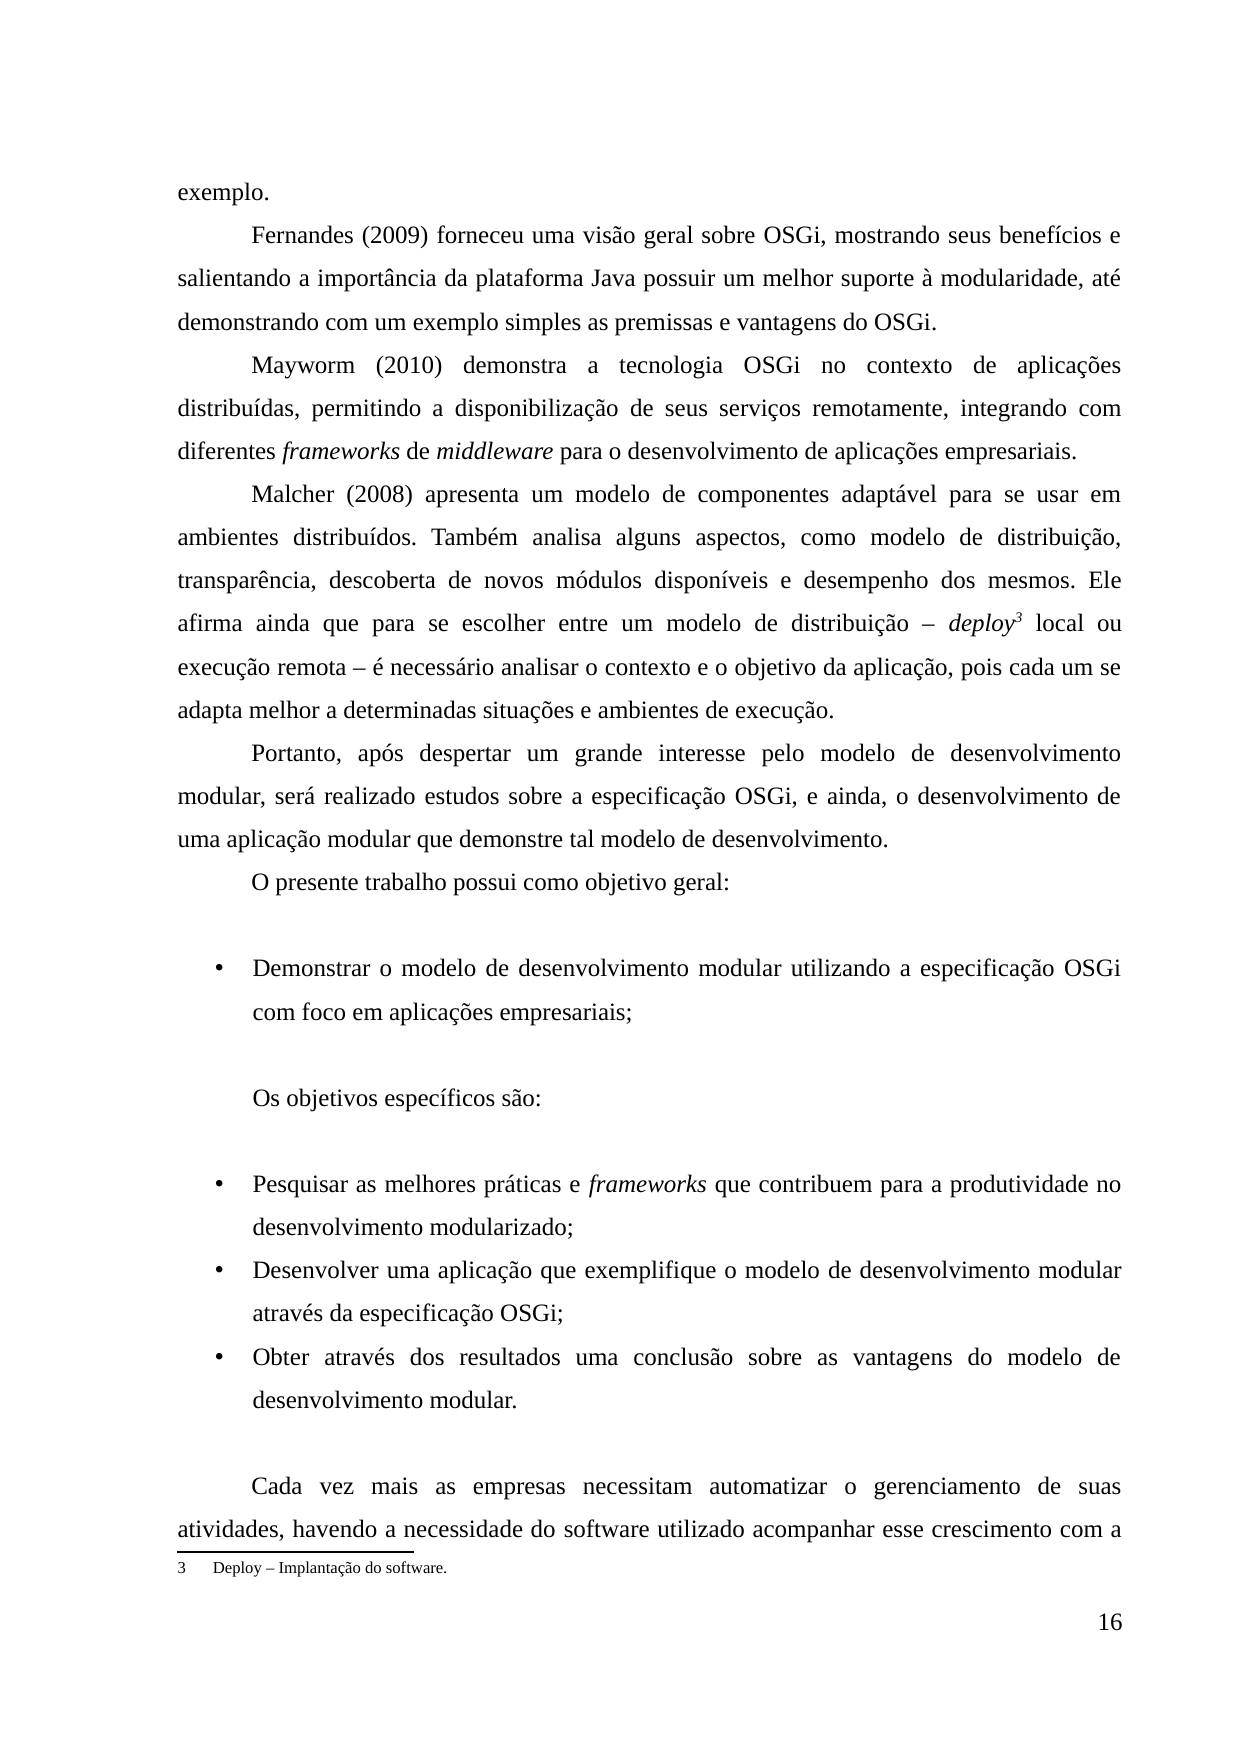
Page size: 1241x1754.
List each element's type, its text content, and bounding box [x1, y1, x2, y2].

list Obter através dos resultados uma conclusão sobre as vantagens do modelo de desenvolvimento modular. [215, 1342, 1122, 1413]
list Pesquisar as melhores práticas e frameworks que contribuem para a produtividade no desenvolvimento modularizado; [215, 1169, 1122, 1241]
text O presente trabalho possui como objetivo geral: [177, 867, 1122, 896]
text Mayworm (2010) demonstra a tecnologia OSGi no contexto de aplicações distribuídas, permitindo a disponibilização de seus serviços remotamente, integrando com diferentes frameworks de middleware para o desenvolvimento de aplicações empresariais. [177, 350, 1122, 465]
text exemplo. [177, 177, 1122, 206]
list Desenvolver uma aplicação que exemplifique o modelo de desenvolvimento modular através da especificação OSGi; [215, 1255, 1122, 1327]
list Demonstrar o modelo de desenvolvimento modular utilizando a especificação OSGi com foco em aplicações empresariais; [215, 953, 1122, 1025]
text Portanto, após despertar um grande interesse pelo modelo de desenvolvimento modular, será realizado estudos sobre a especificação OSGi, e ainda, o desenvolvimento de uma aplicação modular que demonstre tal modelo de desenvolvimento. [177, 738, 1122, 853]
text Fernandes (2009) forneceu uma visão geral sobre OSGi, mostrando seus benefícios e salientando a importância da plataforma Java possuir um melhor suporte à modularidade, até demonstrando com um exemplo simples as premissas e vantagens do OSGi. [177, 220, 1122, 335]
list Os objetivos específicos são: [215, 1083, 1122, 1112]
text Deploy – Implantação do software. [177, 1558, 1122, 1577]
text Malcher (2008) apresenta um modelo de componentes adaptável para se usar em ambientes distribuídos. Também analisa alguns aspectos, como modelo de distribuição, transparência, descoberta de novos módulos disponíveis e desempenho dos mesmos. Ele afirma ainda que para se escolher entre um modelo de distribuição – deploy local ou execução remota – é necessário analisar o contexto e o objetivo da aplicação, pois cada um se adapta melhor a determinadas situações e ambientes de execução. [177, 479, 1122, 723]
text Cada vez mais as empresas necessitam automatizar o gerenciamento de suas atividades, havendo a necessidade do software utilizado acompanhar esse crescimento com a [177, 1471, 1122, 1543]
